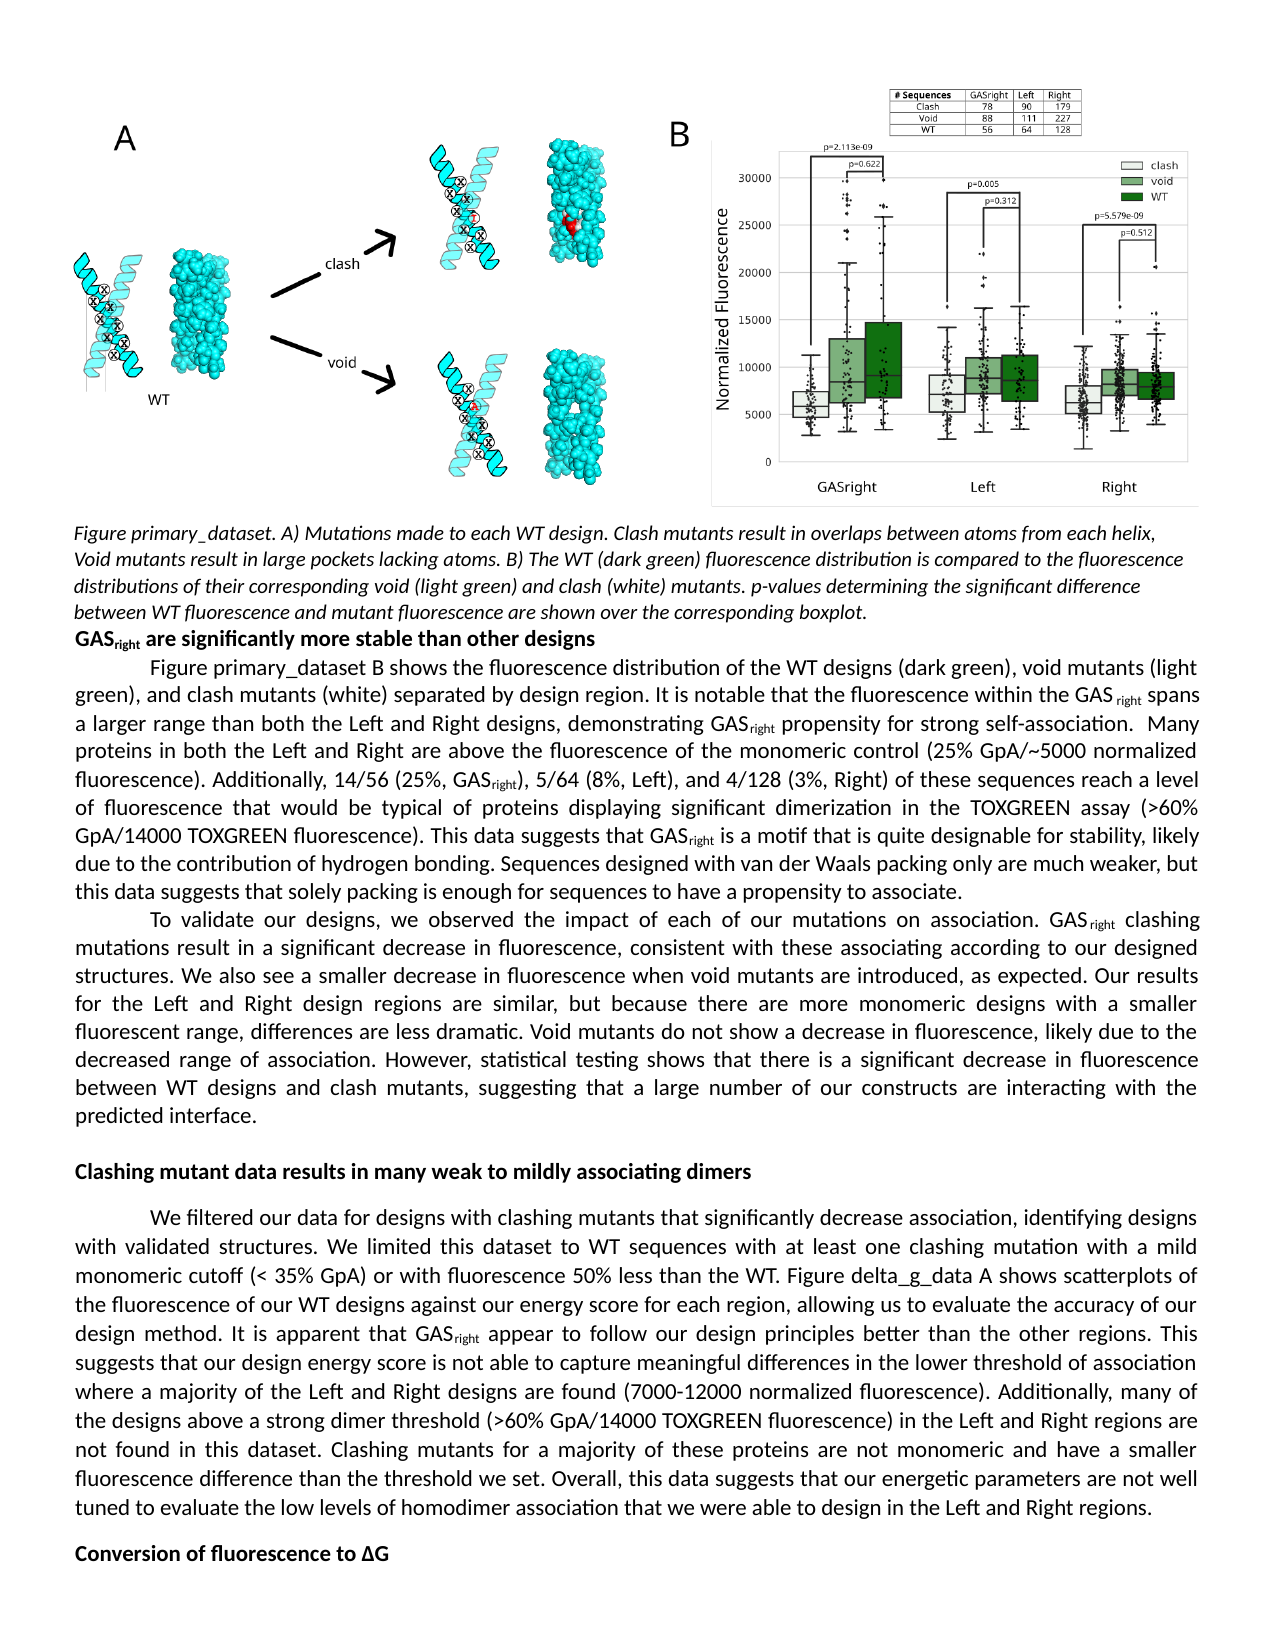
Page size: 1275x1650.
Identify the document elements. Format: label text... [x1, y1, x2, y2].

text Figure primary_dataset B shows the fluorescence distribution of the WT designs (dark green), void mutants (light green), and clash mutants (white) separated by design region. It is notable that the fluorescence within the GASright spans a larger range than both the Left and Right designs, demonstrating GASright propensity for strong self-association. Many proteins in both the Left and Right are above the fluorescence of the monomeric control (25% GpA/~5000 normalized fluorescence). Additionally, 14/56 (25%, GASright), 5/64 (8%, Left), and 4/128 (3%, Right) of these sequences reach a level of fluorescence that would be typical of proteins displaying significant dimerization in the TOXGREEN assay (>60% GpA/14000 TOXGREEN fluorescence). This data suggests that GASright is a motif that is quite designable for stability, likely due to the contribution of hydrogen bonding. Sequences designed with van der Waals packing only are much weaker, but this data suggests that solely packing is enough for sequences to have a propensity to associate. [75, 653, 1200, 905]
text To validate our designs, we observed the impact of each of our mutations on association. GASright clashing mutations result in a significant decrease in fluorescence, consistent with these associating according to our designed structures. We also see a smaller decrease in fluorescence when void mutants are introduced, as expected. Our results for the Left and Right design regions are similar, but because there are more monomeric designs with a smaller fluorescent range, differences are less dramatic. Void mutants do not show a decrease in fluorescence, likely due to the decreased range of association. However, statistical testing shows that there is a significant decrease in fluorescence between WT designs and clash mutants, suggesting that a large number of our constructs are interacting with the predicted interface. [75, 905, 1200, 1129]
text Conversion of fluorescence to ΔG [75, 1539, 1200, 1567]
text GASright are significantly more stable than other designs [75, 507, 1200, 653]
picture [73, 89, 1199, 507]
text We filtered our data for designs with clashing mutants that significantly decrease association, identifying designs with validated structures. We limited this dataset to WT sequences with at least one clashing mutation with a mild monomeric cutoff (< 35% GpA) or with fluorescence 50% less than the WT. Figure delta_g_data A shows scatterplots of the fluorescence of our WT designs against our energy score for each region, allowing us to evaluate the accuracy of our design method. It is apparent that GASright appear to follow our design principles better than the other regions. This suggests that our design energy score is not able to capture meaningful differences in the lower threshold of association where a majority of the Left and Right designs are found (7000-12000 normalized fluorescence). Additionally, many of the designs above a strong dimer threshold (>60% GpA/14000 TOXGREEN fluorescence) in the Left and Right regions are not found in this dataset. Clashing mutants for a majority of these proteins are not monomeric and have a smaller fluorescence difference than the threshold we set. Overall, this data suggests that our energetic parameters are not well tuned to evaluate the low levels of homodimer association that we were able to design in the Left and Right regions. [75, 1203, 1200, 1521]
text Clashing mutant data results in many weak to mildly associating dimers [75, 1157, 1200, 1185]
text Figure primary_dataset. A) Mutations made to each WT design. Clash mutants result in overlaps between atoms from each helix, Void mutants result in large pockets lacking atoms. B) The WT (dark green) fluorescence distribution is compared to the fluorescence distributions of their corresponding void (light green) and clash (white) mutants. p-values determining the significant difference between WT fluorescence and mutant fluorescence are shown over the corresponding boxplot. [73, 507, 1198, 624]
